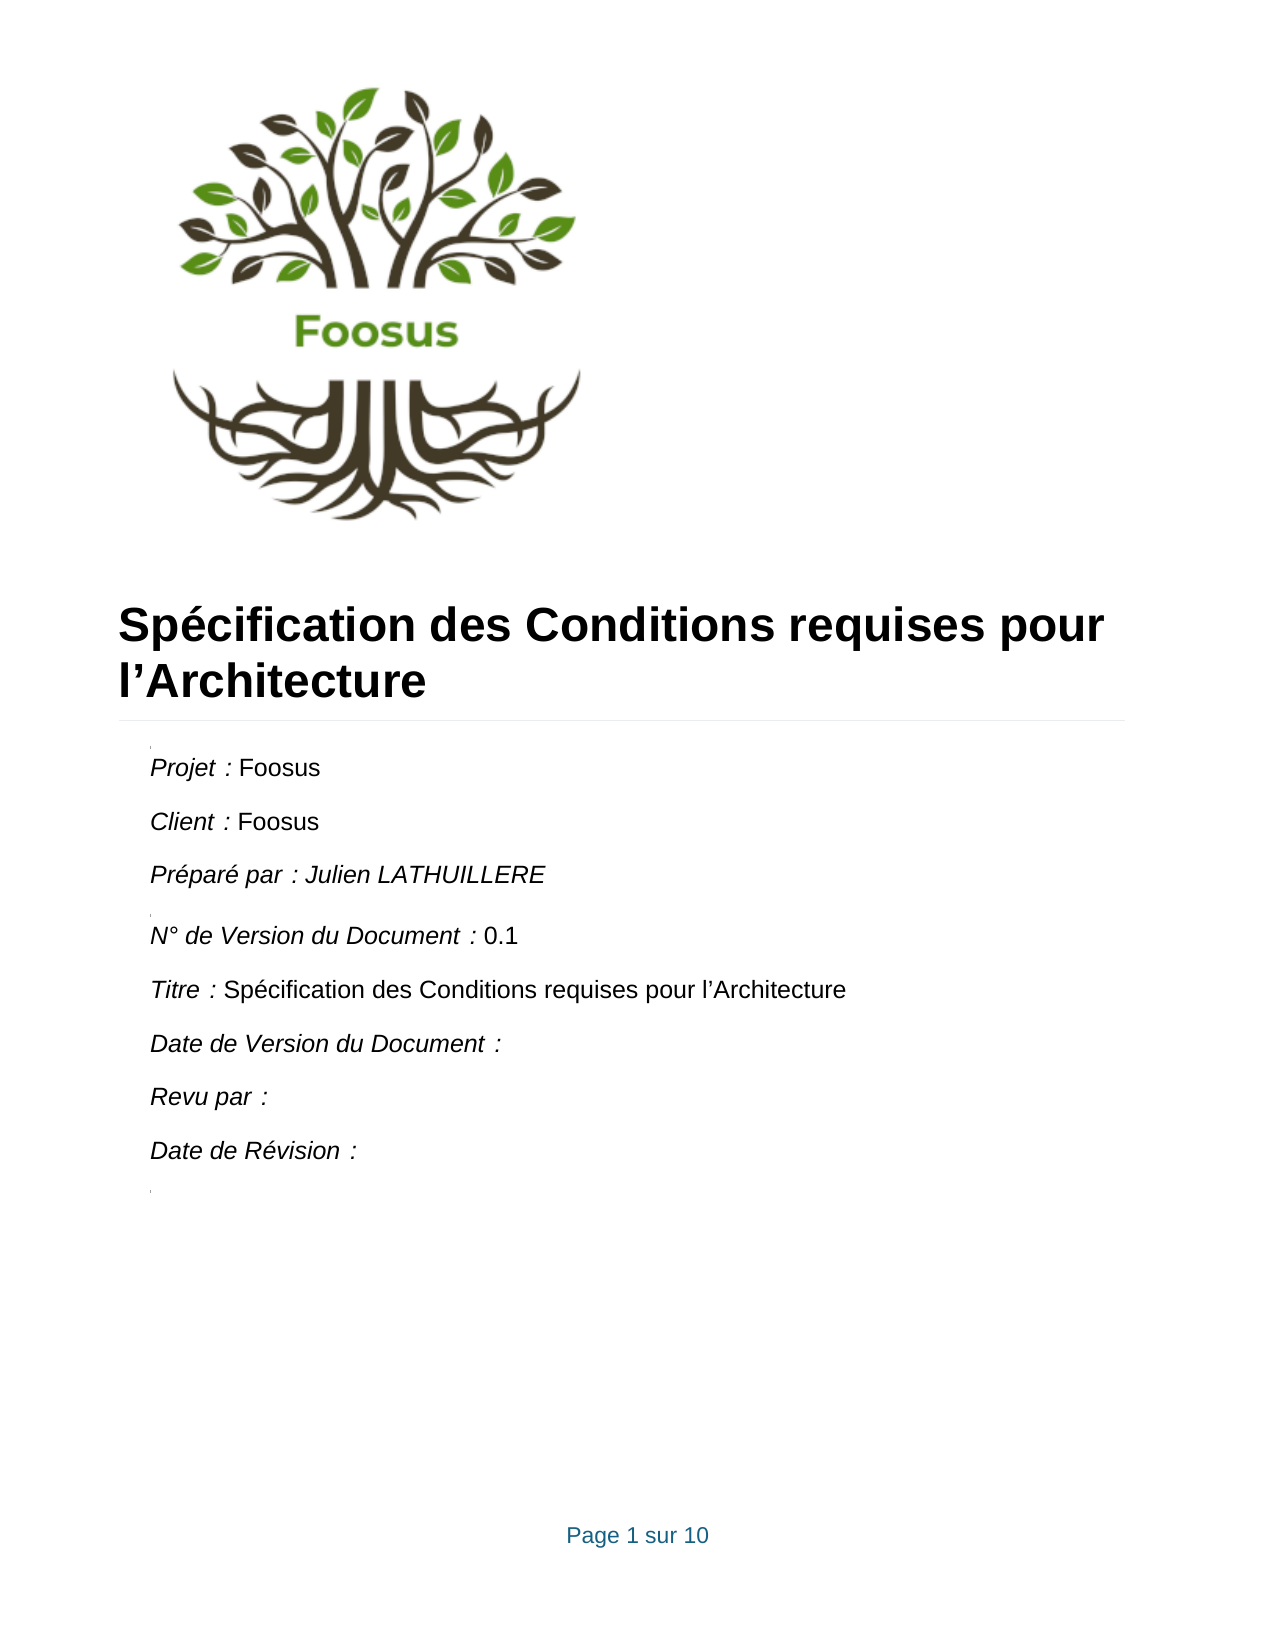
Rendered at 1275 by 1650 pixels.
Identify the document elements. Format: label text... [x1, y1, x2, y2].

text Préparé par : Julien LATHUILLERE [150, 861, 1125, 889]
text Titre : Spécification des Conditions requises pour l’Architecture [150, 975, 1125, 1004]
text Projet : Foosus [150, 753, 1125, 782]
text N° de Version du Document : 0.1 [150, 921, 1125, 950]
text Client : Foosus [150, 807, 1125, 836]
text Date de Révision : [150, 1136, 1125, 1165]
text Date de Version du Document : [150, 1029, 1125, 1057]
text Revu par : [150, 1082, 1125, 1111]
subtitle Spécification des Conditions requises pour l’Architecture [119, 597, 1125, 720]
